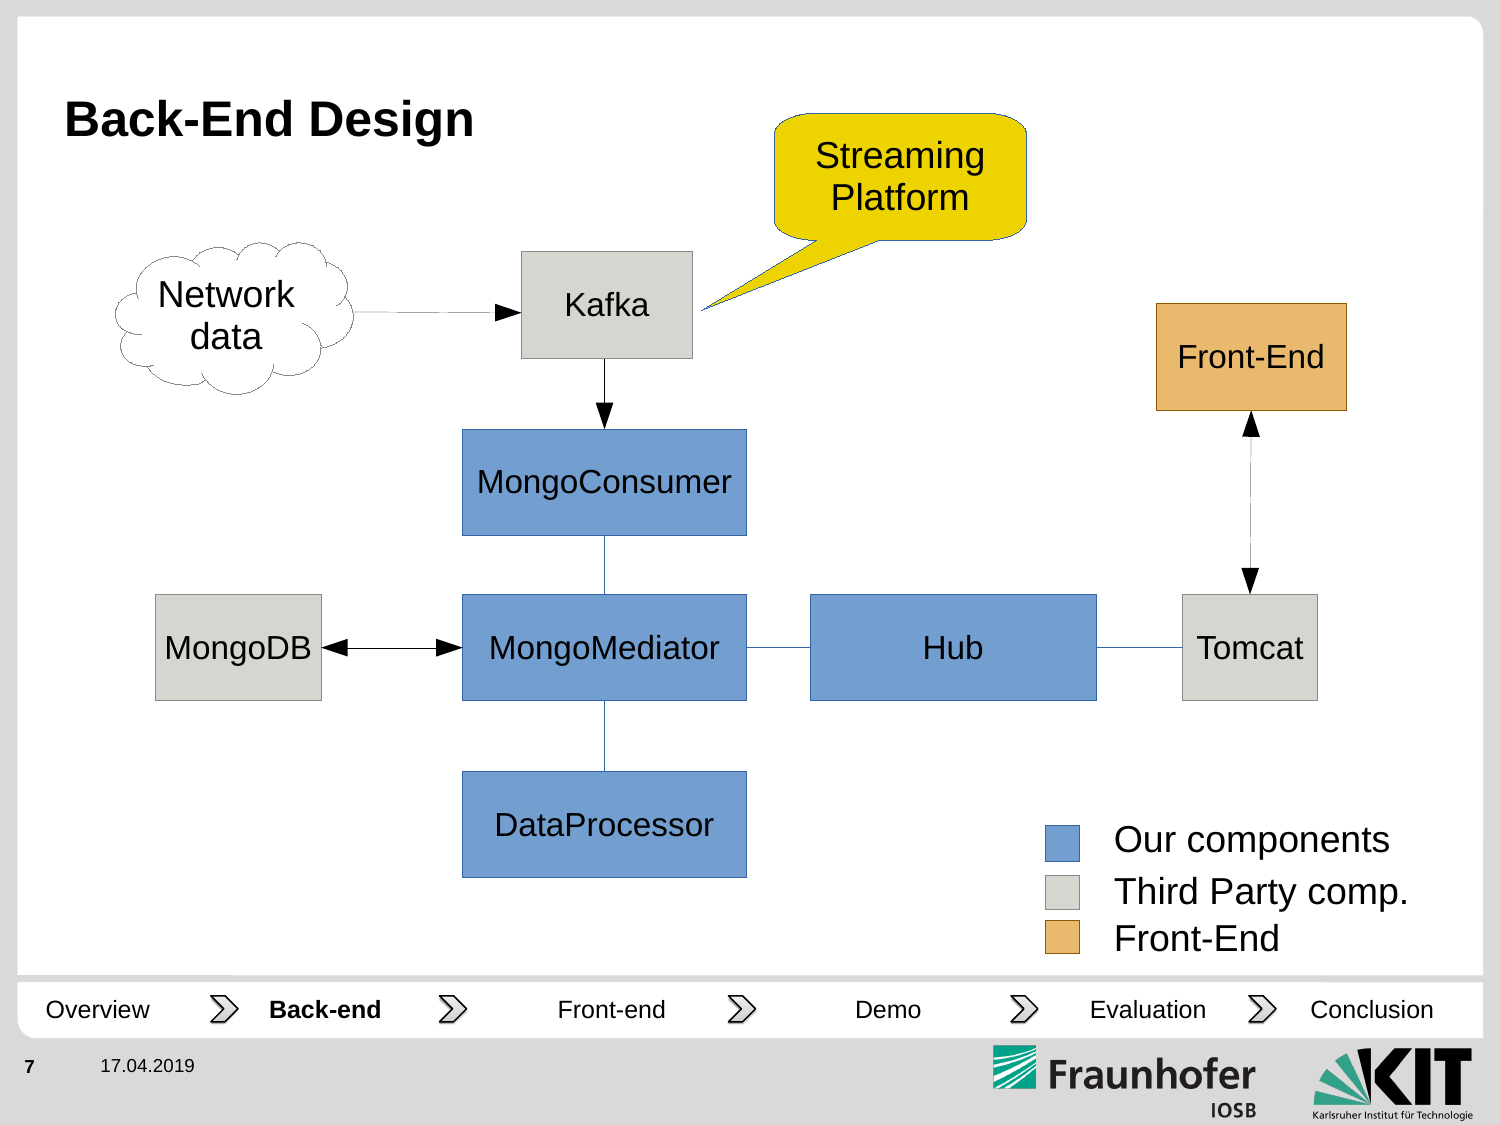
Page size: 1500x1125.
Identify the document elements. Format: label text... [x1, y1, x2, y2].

text_box Back-end [254, 986, 418, 1031]
text_box [1045, 825, 1080, 862]
text_box Hub [810, 594, 1097, 701]
text_box Front-end [542, 986, 682, 1031]
text_box Network data [115, 242, 354, 395]
text_box Third Party comp. [1099, 863, 1425, 920]
text_box [1010, 995, 1038, 1022]
text_box Streaming Platform [701, 113, 1027, 311]
text_box MongoDB [155, 594, 322, 701]
text_box [1045, 875, 1080, 910]
text_box [728, 995, 756, 1022]
text_box Conclusion [1295, 986, 1500, 1031]
text_box Front-End [1156, 303, 1347, 411]
text_box 17.04.2019 [100, 1053, 272, 1113]
text_box MongoConsumer [462, 429, 747, 536]
text_box Our components [1099, 810, 1406, 863]
text_box Evaluation [1075, 986, 1222, 1031]
text_box DataProcessor [462, 771, 747, 878]
picture [0, 0, 1500, 1125]
text_box [1248, 995, 1277, 1022]
text_box Demo [840, 986, 937, 1031]
text_box Front-End [1099, 910, 1296, 967]
text_box Overview [30, 986, 194, 1031]
text_box [210, 995, 238, 1022]
title Back-End Design [64, 54, 1198, 147]
text_box [439, 995, 467, 1022]
text_box Tomcat [1182, 594, 1318, 701]
text_box MongoMediator [462, 594, 747, 701]
text_box [1045, 920, 1080, 954]
text_box Kafka [521, 251, 693, 359]
